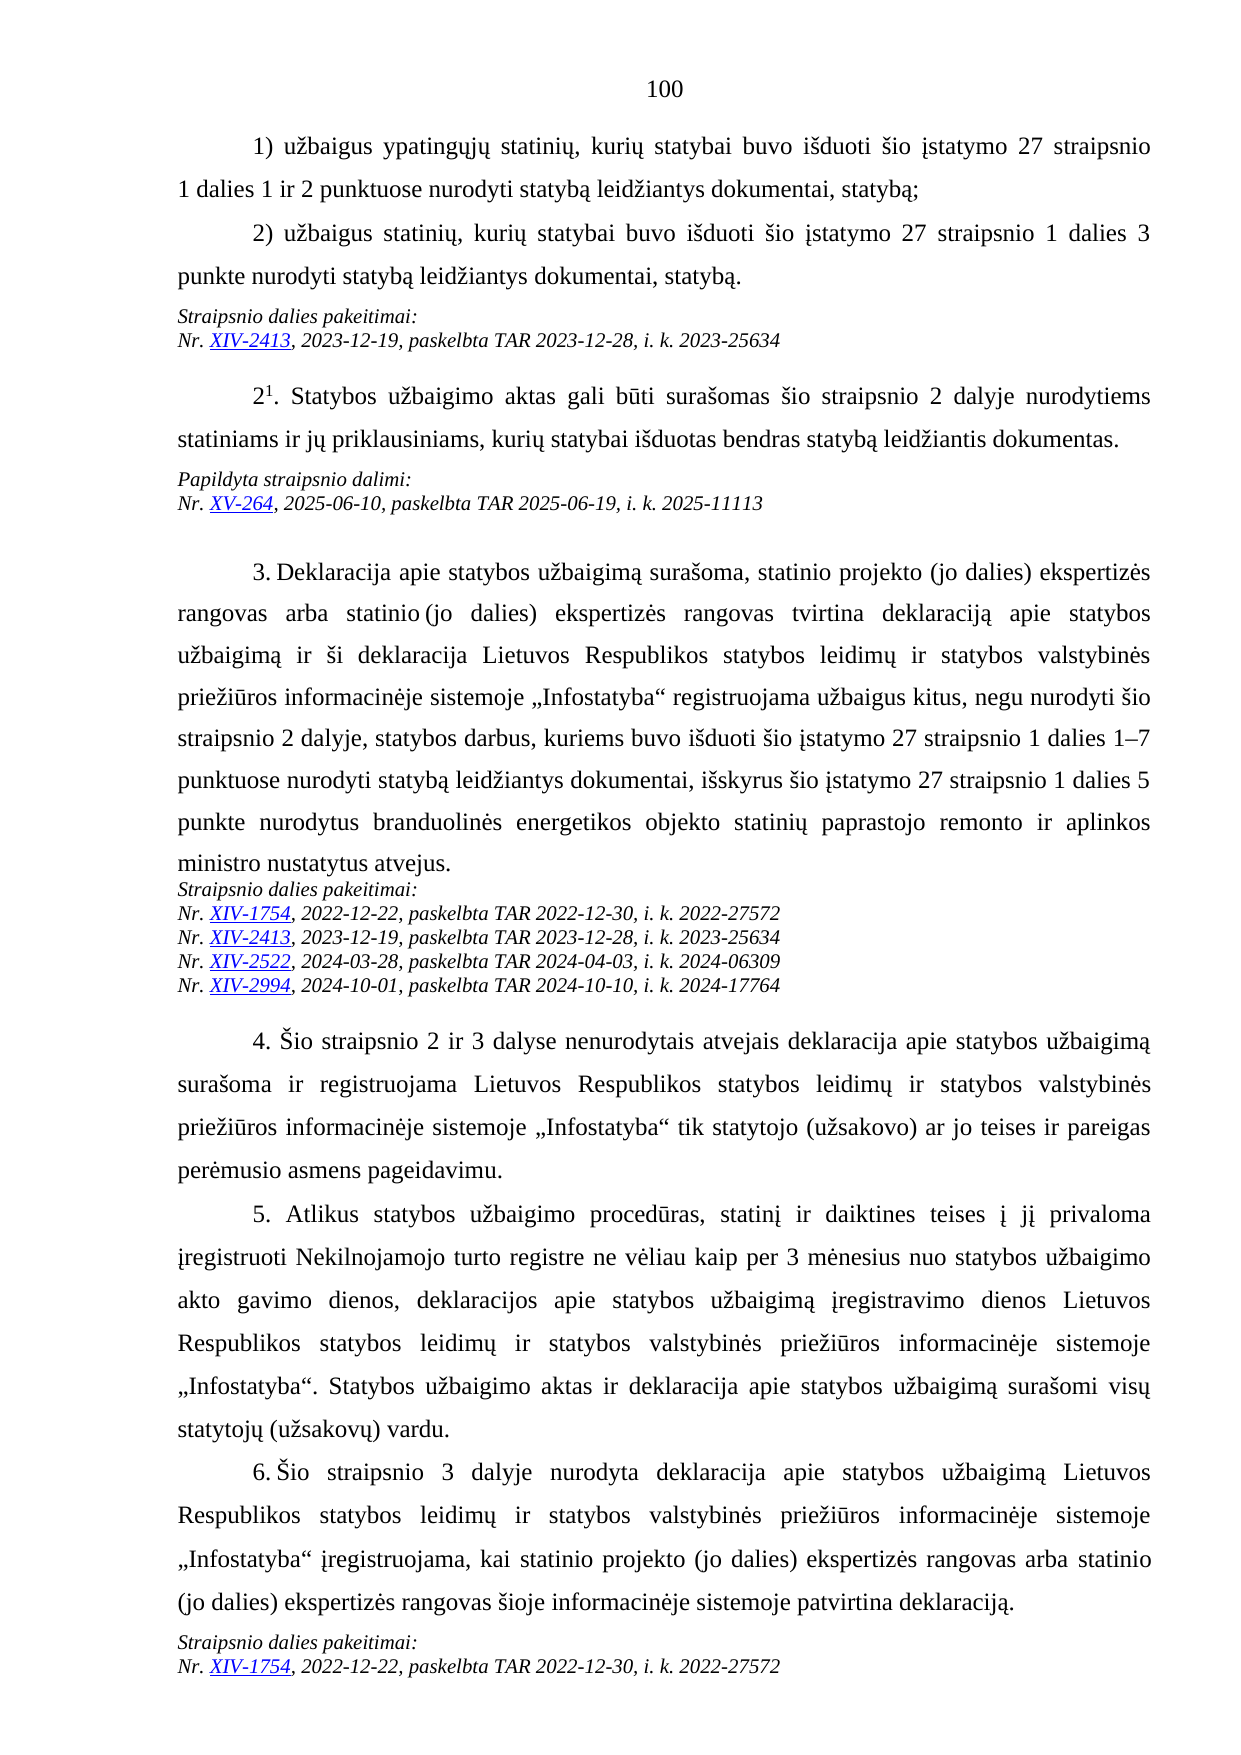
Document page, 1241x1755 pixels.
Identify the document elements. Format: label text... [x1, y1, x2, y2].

text Papildyta straipsnio dalimi: [177, 467, 1152, 491]
text Straipsnio dalies pakeitimai: [177, 1630, 1152, 1654]
text Nr. XIV-1754, 2022-12-22, paskelbta TAR 2022-12-30, i. k. 2022-27572 [177, 1654, 1152, 1678]
text 1) užbaigus ypatingųjų statinių, kurių statybai buvo išduoti šio įstatymo 27 straipsnio 1 dalies 1 ir 2 punktuose nurodyti statybą leidžiantys dokumentai, statybą; [177, 131, 1152, 203]
text 5. Atlikus statybos užbaigimo procedūras, statinį ir daiktines teises į jį privaloma įregistruoti Nekilnojamojo turto registre ne vėliau kaip per 3 mėnesius nuo statybos užbaigimo akto gavimo dienos, deklaracijos apie statybos užbaigimą įregistravimo dienos Lietuvos Respublikos statybos leidimų ir statybos valstybinės priežiūros informacinėje sistemoje „Infostatyba“. Statybos užbaigimo aktas ir deklaracija apie statybos užbaigimą surašomi visų statytojų (užsakovų) vardu. [177, 1199, 1152, 1443]
text Nr. XIV-2413, 2023-12-19, paskelbta TAR 2023-12-28, i. k. 2023-25634 [177, 328, 1152, 352]
text Straipsnio dalies pakeitimai: [177, 304, 1152, 328]
text Nr. XIV-2413, 2023-12-19, paskelbta TAR 2023-12-28, i. k. 2023-25634 [177, 925, 1152, 949]
text Nr. XIV-1754, 2022-12-22, paskelbta TAR 2022-12-30, i. k. 2022-27572 [177, 901, 1152, 925]
text 6. Šio straipsnio 3 dalyje nurodyta deklaracija apie statybos užbaigimą Lietuvos Respublikos statybos leidimų ir statybos valstybinės priežiūros informacinėje sistemoje „Infostatyba“ įregistruojama, kai statinio projekto (jo dalies) ekspertizės rangovas arba statinio (jo dalies) ekspertizės rangovas šioje informacinėje sistemoje patvirtina deklaraciją. [177, 1457, 1152, 1616]
text 3. Deklaracija apie statybos užbaigimą surašoma, statinio projekto (jo dalies) ekspertizės rangovas arba statinio (jo dalies) ekspertizės rangovas tvirtina deklaraciją apie statybos užbaigimą ir ši deklaracija Lietuvos Respublikos statybos leidimų ir statybos valstybinės priežiūros informacinėje sistemoje „Infostatyba“ registruojama užbaigus kitus, negu nurodyti šio straipsnio 2 dalyje, statybos darbus, kuriems buvo išduoti šio įstatymo 27 straipsnio 1 dalies 1–7 punktuose nurodyti statybą leidžiantys dokumentai, išskyrus šio įstatymo 27 straipsnio 1 dalies 5 punkte nurodytus branduolinės energetikos objekto statinių paprastojo remonto ir aplinkos ministro nustatytus atvejus. [177, 544, 1152, 877]
text 4. Šio straipsnio 2 ir 3 dalyse nenurodytais atvejais deklaracija apie statybos užbaigimą surašoma ir registruojama Lietuvos Respublikos statybos leidimų ir statybos valstybinės priežiūros informacinėje sistemoje „Infostatyba“ tik statytojo (užsakovo) ar jo teises ir pareigas perėmusio asmens pageidavimu. [177, 1026, 1152, 1184]
text Nr. XIV-2522, 2024-03-28, paskelbta TAR 2024-04-03, i. k. 2024-06309 [177, 949, 1152, 973]
text 21. Statybos užbaigimo aktas gali būti surašomas šio straipsnio 2 dalyje nurodytiems statiniams ir jų priklausiniams, kurių statybai išduotas bendras statybą leidžiantis dokumentas. [177, 381, 1152, 453]
text Nr. XIV-2994, 2024-10-01, paskelbta TAR 2024-10-10, i. k. 2024-17764 [177, 973, 1152, 997]
text Straipsnio dalies pakeitimai: [177, 877, 1152, 901]
text Nr. XV-264, 2025-06-10, paskelbta TAR 2025-06-19, i. k. 2025-11113 [177, 491, 1152, 515]
text 2) užbaigus statinių, kurių statybai buvo išduoti šio įstatymo 27 straipsnio 1 dalies 3 punkte nurodyti statybą leidžiantys dokumentai, statybą. [177, 218, 1152, 289]
